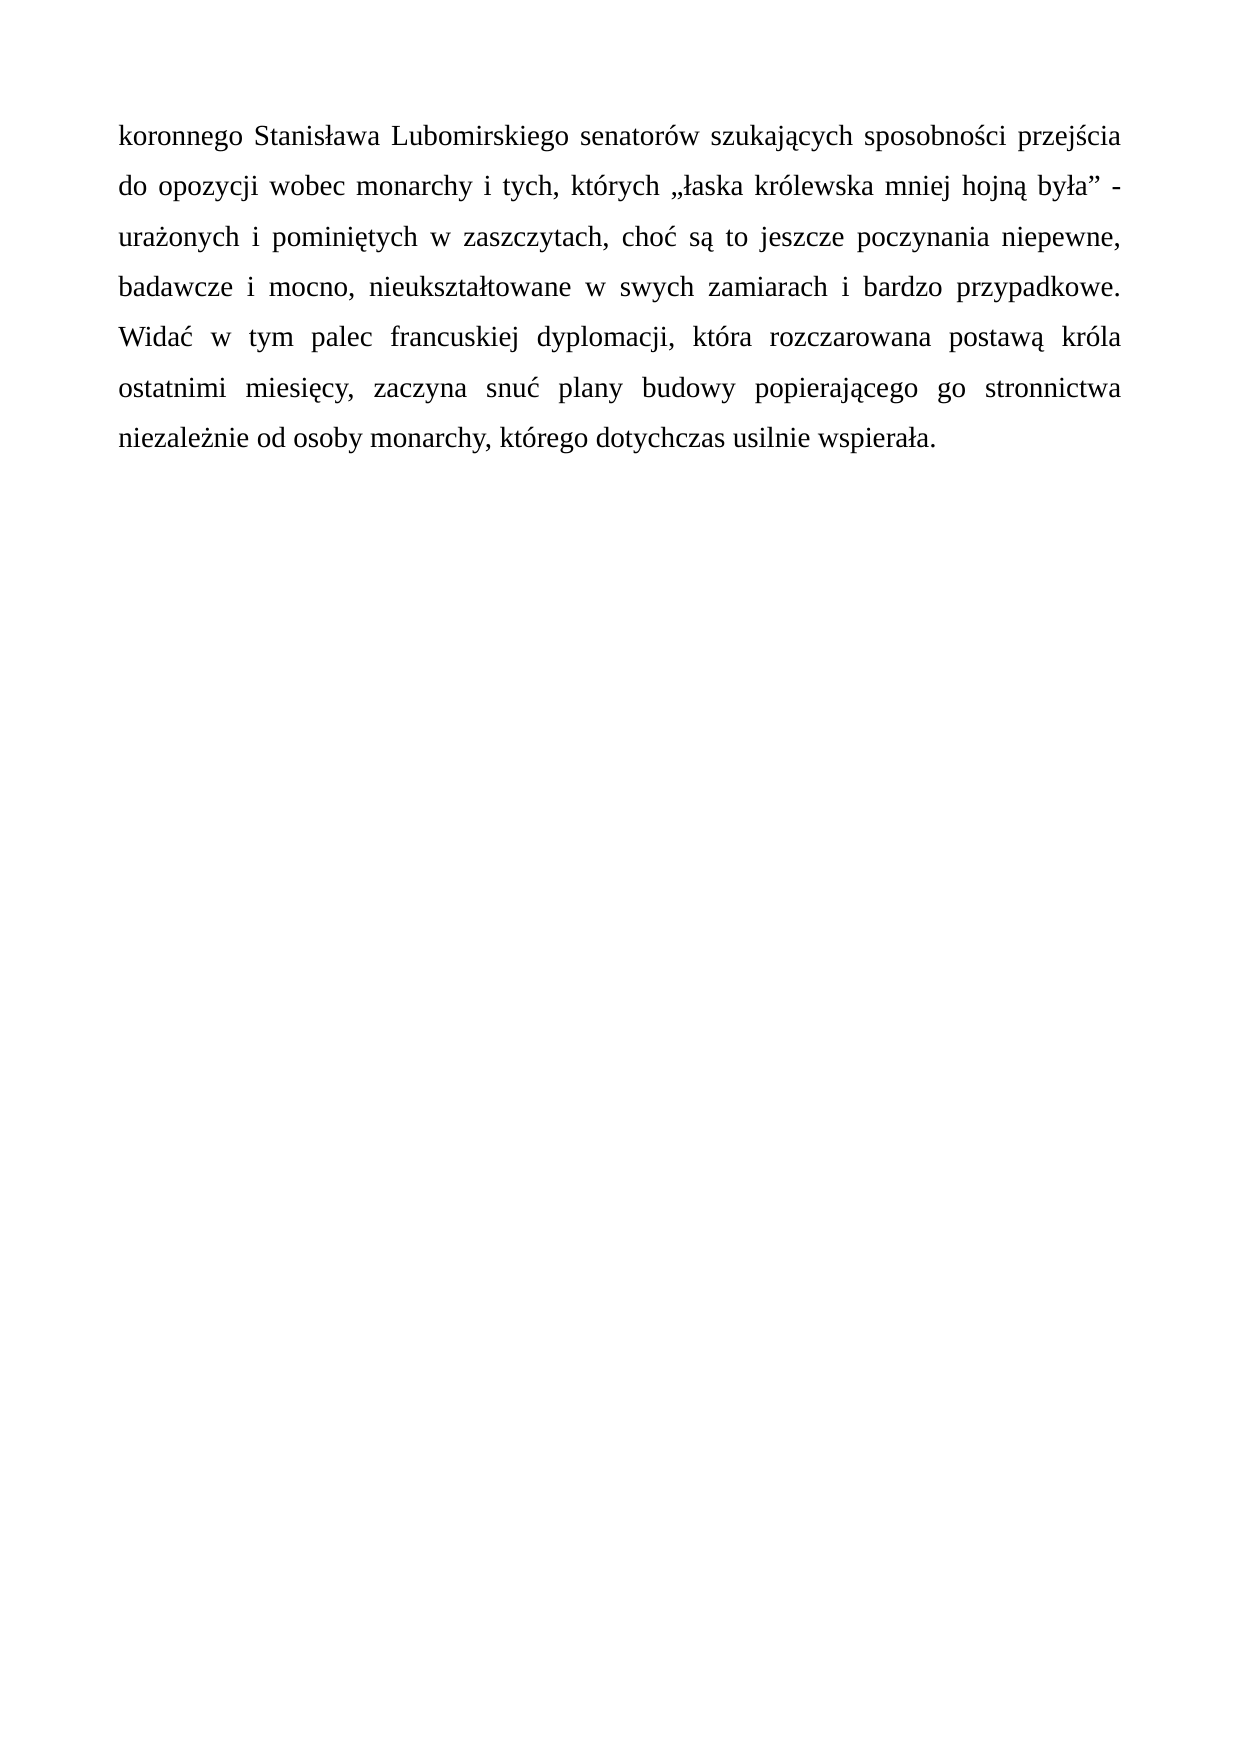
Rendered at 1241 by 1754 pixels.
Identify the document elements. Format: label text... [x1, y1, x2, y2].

text koronnego Stanisława Lubomirskiego senatorów szukających sposobności przejścia do opozycji wobec monarchy i tych, których „łaska królewska mniej hojną była” - urażonych i pominiętych w zaszczytach, choć są to jeszcze poczynania niepewne, badawcze i mocno, nieukształtowane w swych zamiarach i bardzo przypadkowe. Widać w tym palec francuskiej dyplomacji, która rozczarowana postawą króla ostatnimi miesięcy, zaczyna snuć plany budowy popierającego go stronnictwa niezależnie od osoby monarchy, którego dotychczas usilnie wspierała. [118, 118, 1122, 453]
